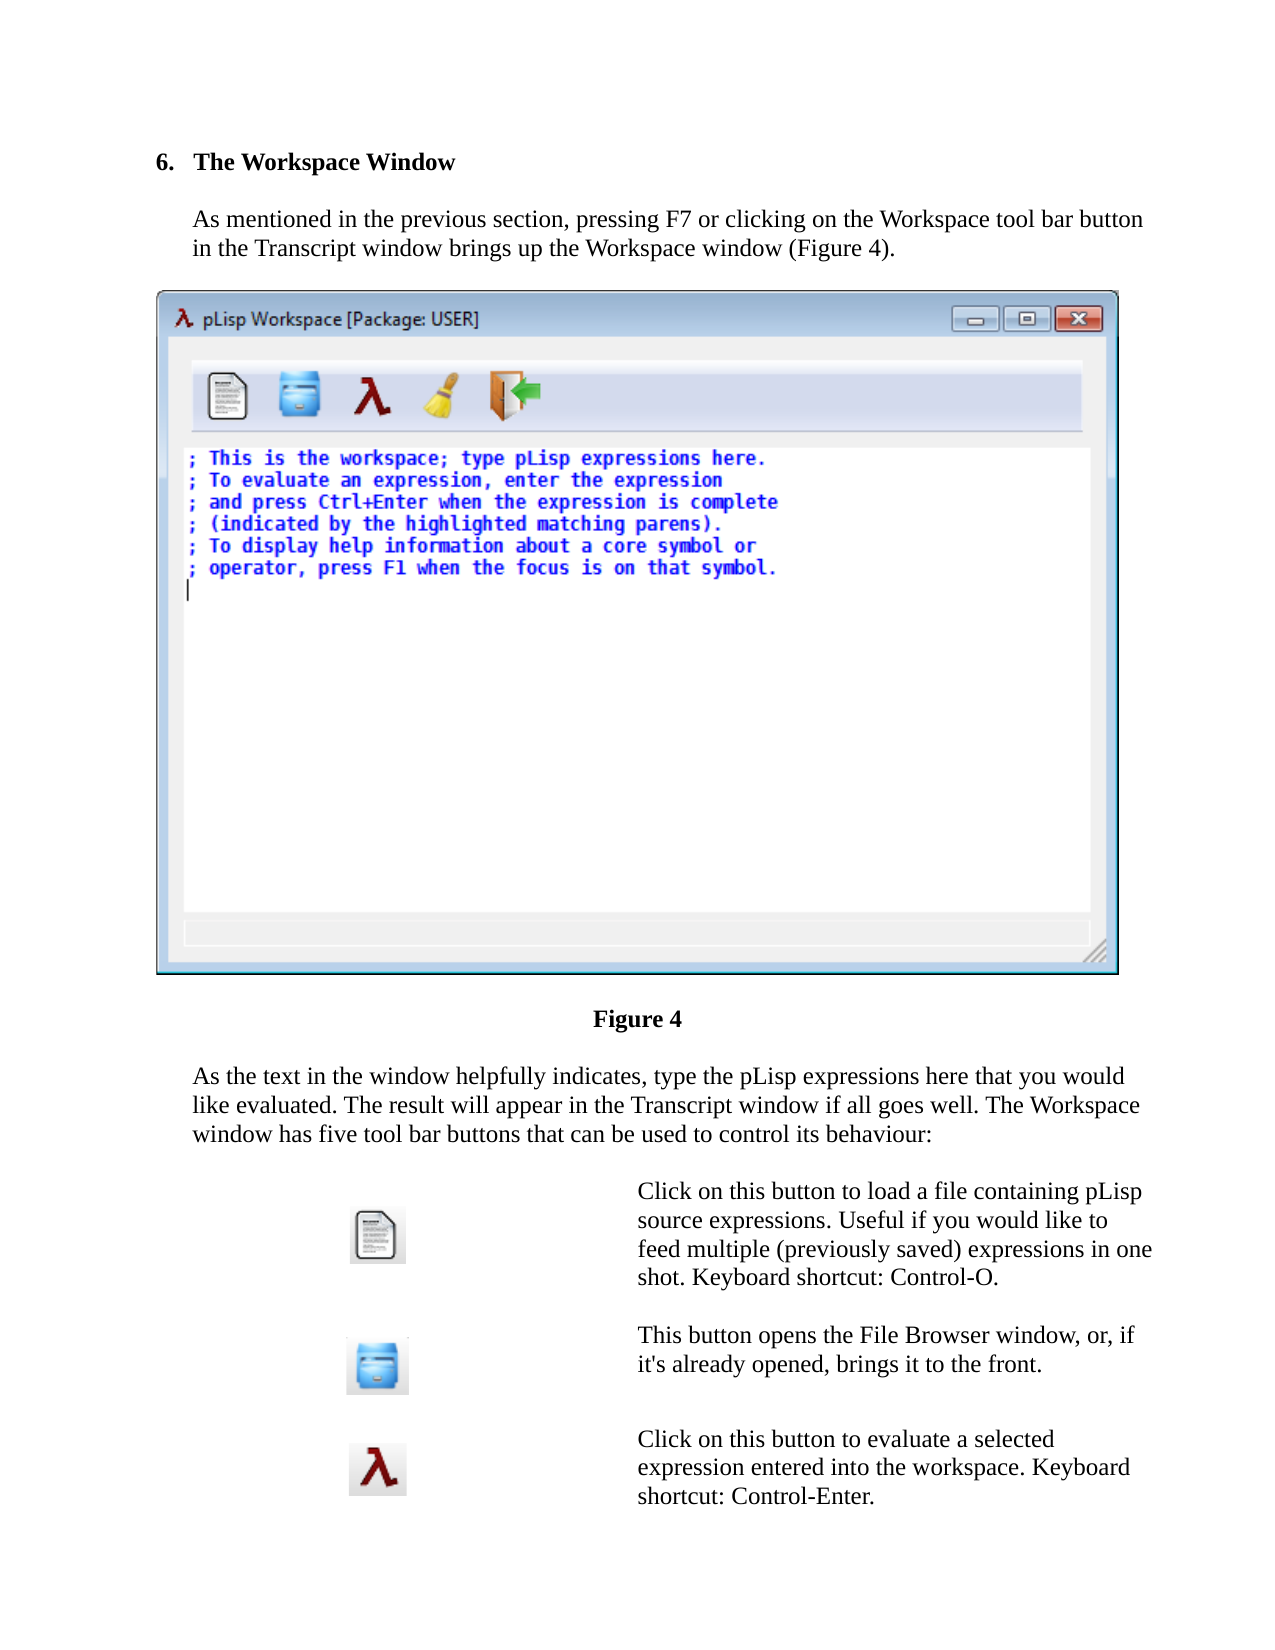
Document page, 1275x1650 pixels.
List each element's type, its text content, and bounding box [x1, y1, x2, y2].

text Figure 4 [118, 1004, 1157, 1032]
table_cell [118, 1424, 637, 1443]
list The Workspace Window [156, 147, 1157, 176]
text As the text in the window helpfully indicates, type the pLisp expressions here that you would like evaluated. The result will appear in the Transcript window if all goes well. The Workspace window has five tool bar buttons that can be used to control its behaviour: [118, 1061, 1157, 1147]
table_cell Click on this button to evaluate a selected expression entered into the workspace. Keyboard shortcut: Control-Enter. [638, 1424, 1157, 1524]
table_cell [118, 1320, 637, 1424]
table_header [118, 1176, 637, 1320]
picture [349, 1206, 406, 1264]
picture [346, 1337, 409, 1395]
text As mentioned in the previous section, pressing F7 or clicking on the Workspace tool bar button in the Transcript window brings up the Workspace window (Figure 4). [118, 204, 1157, 262]
table_cell This button opens the File Browser window, or, if it's already opened, brings it to the front. [638, 1320, 1157, 1424]
picture [156, 290, 1119, 975]
picture [348, 1443, 407, 1496]
table_cell [118, 1444, 637, 1524]
table_header Click on this button to load a file containing pLisp source expressions. Useful if you would like to feed multiple (previously saved) expressions in one shot. Keyboard shortcut: Control-O. [638, 1176, 1157, 1320]
